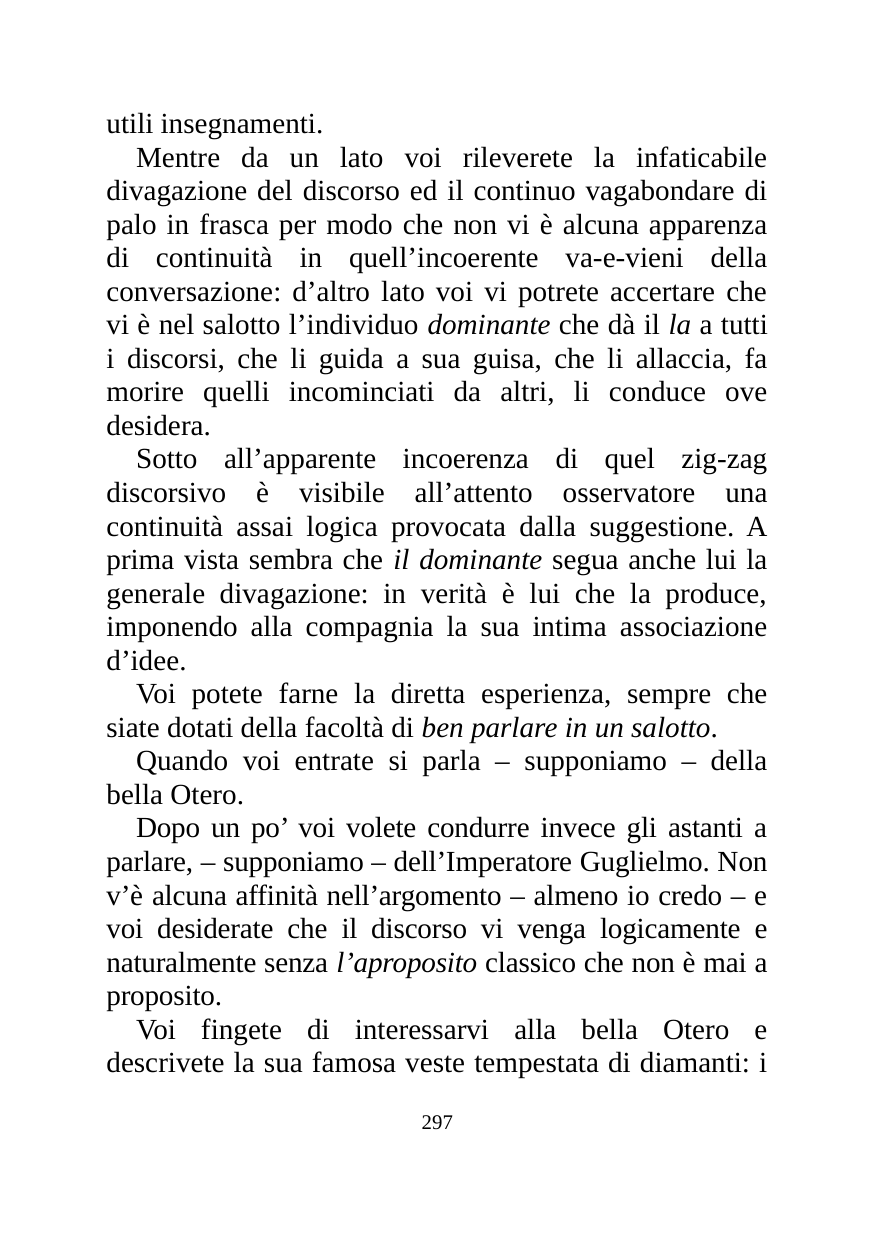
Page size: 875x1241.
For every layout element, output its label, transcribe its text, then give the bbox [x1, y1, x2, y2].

text Mentre da un lato voi rileverete la infaticabile divagazione del discorso ed il continuo vagabondare di palo in frasca per modo che non vi è alcuna apparenza di continuità in quell’incoerente va-e-vieni della conversazione: d’altro lato voi vi potrete accertare che vi è nel salotto l’individuo dominante che dà il la a tutti i discorsi, che li guida a sua guisa, che li allaccia, fa morire quelli incominciati da altri, li conduce ove desidera. [106, 140, 768, 442]
text Dopo un po’ voi volete condurre invece gli astanti a parlare, – supponiamo – dell’Imperatore Guglielmo. Non v’è alcuna affinità nell’argomento – almeno io credo – e voi desiderate che il discorso vi venga logicamente e naturalmente senza l’aproposito classico che non è mai a proposito. [106, 811, 768, 1012]
text Quando voi entrate si parla – supponiamo – della bella Otero. [106, 743, 768, 811]
text Sotto all’apparente incoerenza di quel zig-zag discorsivo è visibile all’attento osservatore una continuità assai logica provocata dalla suggestione. A prima vista sembra che il dominante segua anche lui la generale divagazione: in verità è lui che la produce, imponendo alla compagnia la sua intima associazione d’idee. [106, 442, 768, 676]
text Voi potete farne la diretta esperienza, sempre che siate dotati della facoltà di ben parlare in un salotto. [106, 676, 768, 743]
text utili insegnamenti. [106, 106, 768, 140]
text Voi fingete di interessarvi alla bella Otero e descrivete la sua famosa veste tempestata di diamanti: i [106, 1012, 768, 1079]
